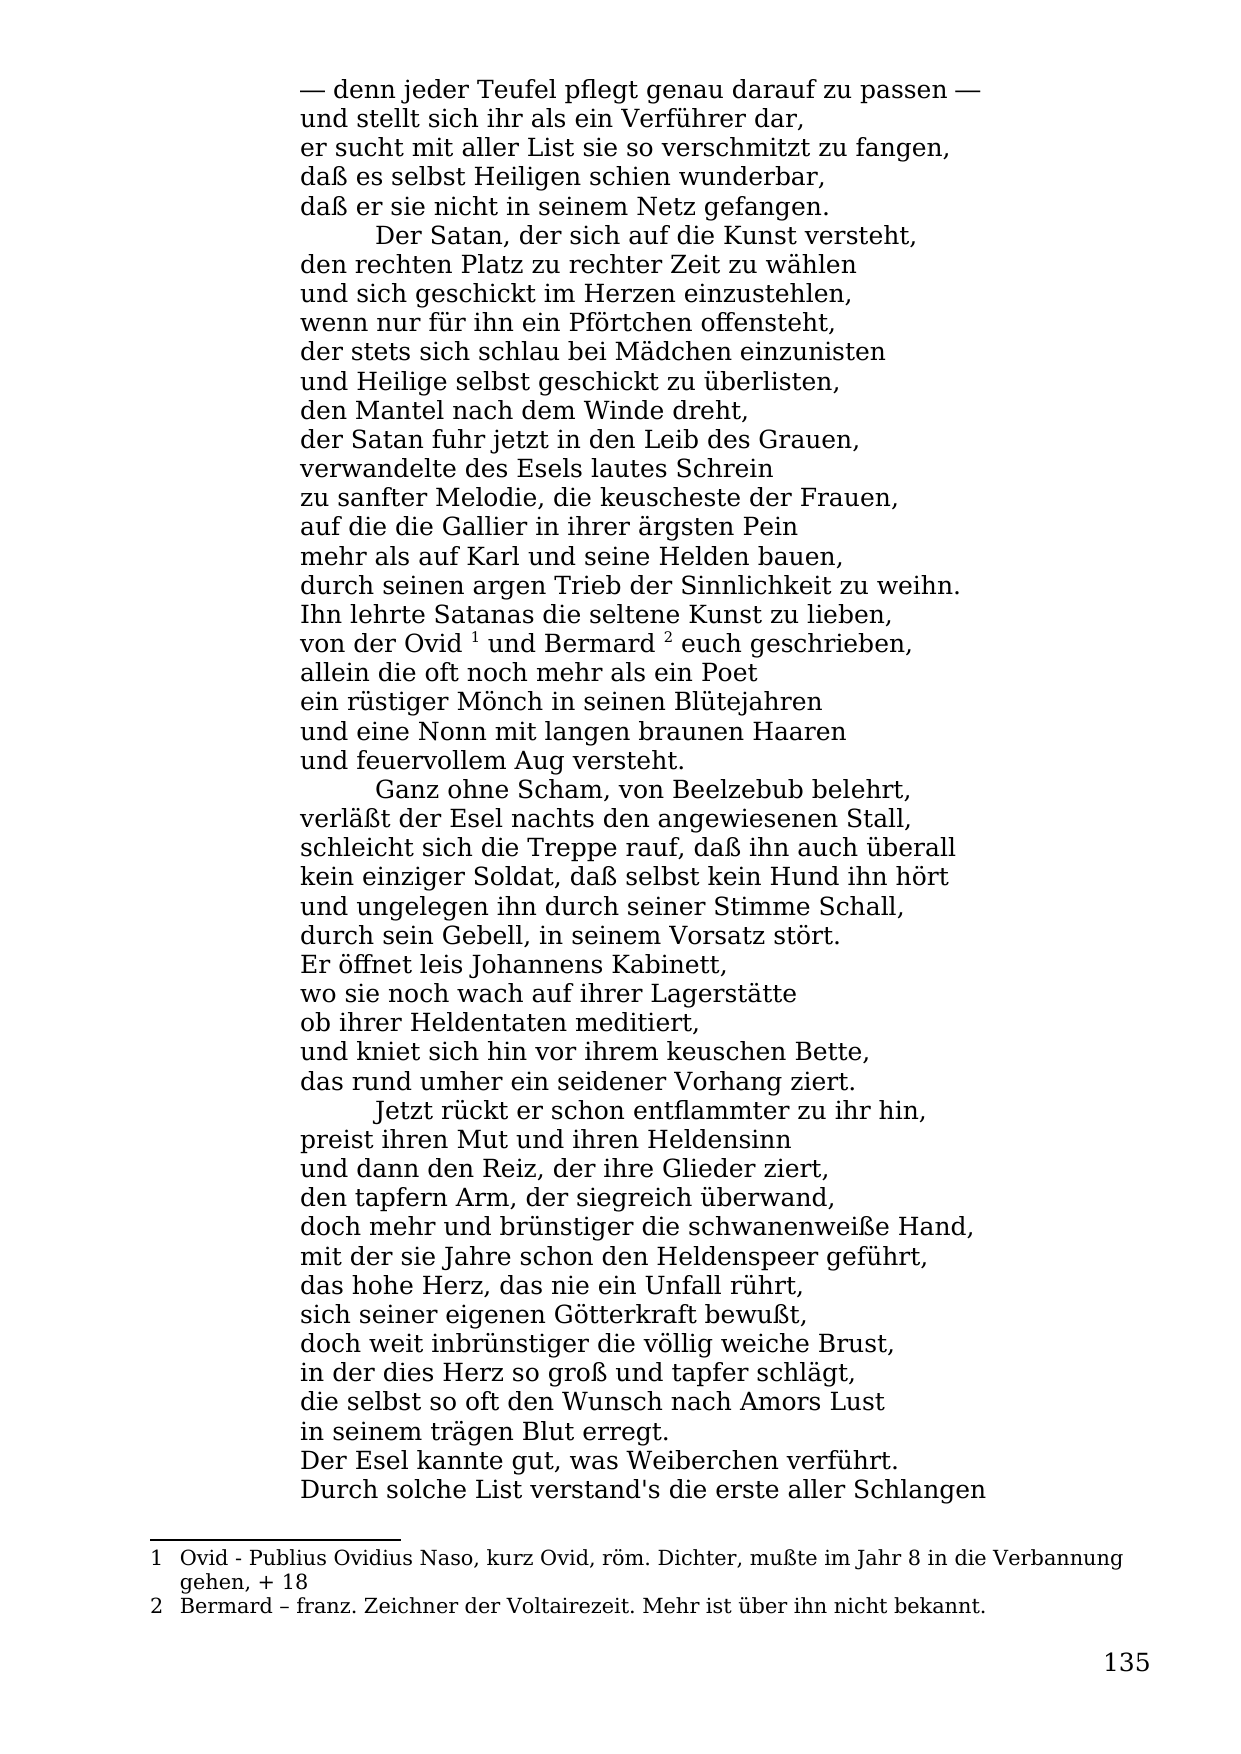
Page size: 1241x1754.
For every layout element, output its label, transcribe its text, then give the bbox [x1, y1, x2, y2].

text Bermard – franz. Zeichner der Voltairezeit. Mehr ist über ihn nicht bekannt. [150, 1594, 1151, 1618]
text Ovid - Publius Ovidius Naso, kurz Ovid, röm. Dichter, mußte im Jahr 8 in die Verbannung gehen, + 18 [150, 1546, 1151, 1594]
text Jetzt rückt er schon entflammter zu ihr hin, preist ihren Mut und ihren Heldensinn und dann den Reiz, der ihre Glieder ziert, den tapfern Arm, der siegreich überwand, doch mehr und brünstiger die schwanenweiße Hand, mit der sie Jahre schon den Heldenspeer geführt, das hohe Herz, das nie ein Unfall rührt, sich seiner eigenen Götterkraft bewußt, doch weit inbrünstiger die völlig weiche Brust, in der dies Herz so groß und tapfer schlägt, die selbst so oft den Wunsch nach Amors Lust in seinem trägen Blut erregt. Der Esel kannte gut, was Weiberchen verführt. Durch solche List verstand's die erste aller Schlangen [300, 1096, 1151, 1504]
text Der Satan, der sich auf die Kunst versteht, den rechten Platz zu rechter Zeit zu wählen und sich geschickt im Herzen einzustehlen, wenn nur für ihn ein Pförtchen offensteht, der stets sich schlau bei Mädchen einzunisten und Heilige selbst geschickt zu überlisten, den Mantel nach dem Winde dreht, der Satan fuhr jetzt in den Leib des Grauen, verwandelte des Esels lautes Schrein zu sanfter Melodie, die keuscheste der Frauen, auf die die Gallier in ihrer ärgsten Pein mehr als auf Karl und seine Helden bauen, durch seinen argen Trieb der Sinnlichkeit zu weihn. Ihn lehrte Satanas die seltene Kunst zu lieben, von der Ovid und Bermard euch geschrieben, allein die oft noch mehr als ein Poet ein rüstiger Mönch in seinen Blütejahren und eine Nonn mit langen braunen Haaren und feuervollem Aug versteht. [300, 221, 1151, 775]
text ― denn jeder Teufel pflegt genau darauf zu passen ― und stellt sich ihr als ein Verführer dar, er sucht mit aller List sie so verschmitzt zu fangen, daß es selbst Heiligen schien wunderbar, daß er sie nicht in seinem Netz gefangen. [300, 75, 1151, 221]
text Ganz ohne Scham, von Beelzebub belehrt, verläßt der Esel nachts den angewiesenen Stall, schleicht sich die Treppe rauf, daß ihn auch überall kein einziger Soldat, daß selbst kein Hund ihn hört und ungelegen ihn durch seiner Stimme Schall, durch sein Gebell, in seinem Vorsatz stört. Er öffnet leis Johannens Kabinett, wo sie noch wach auf ihrer Lagerstätte ob ihrer Heldentaten meditiert, und kniet sich hin vor ihrem keuschen Bette, das rund umher ein seidener Vorhang ziert. [300, 775, 1151, 1096]
